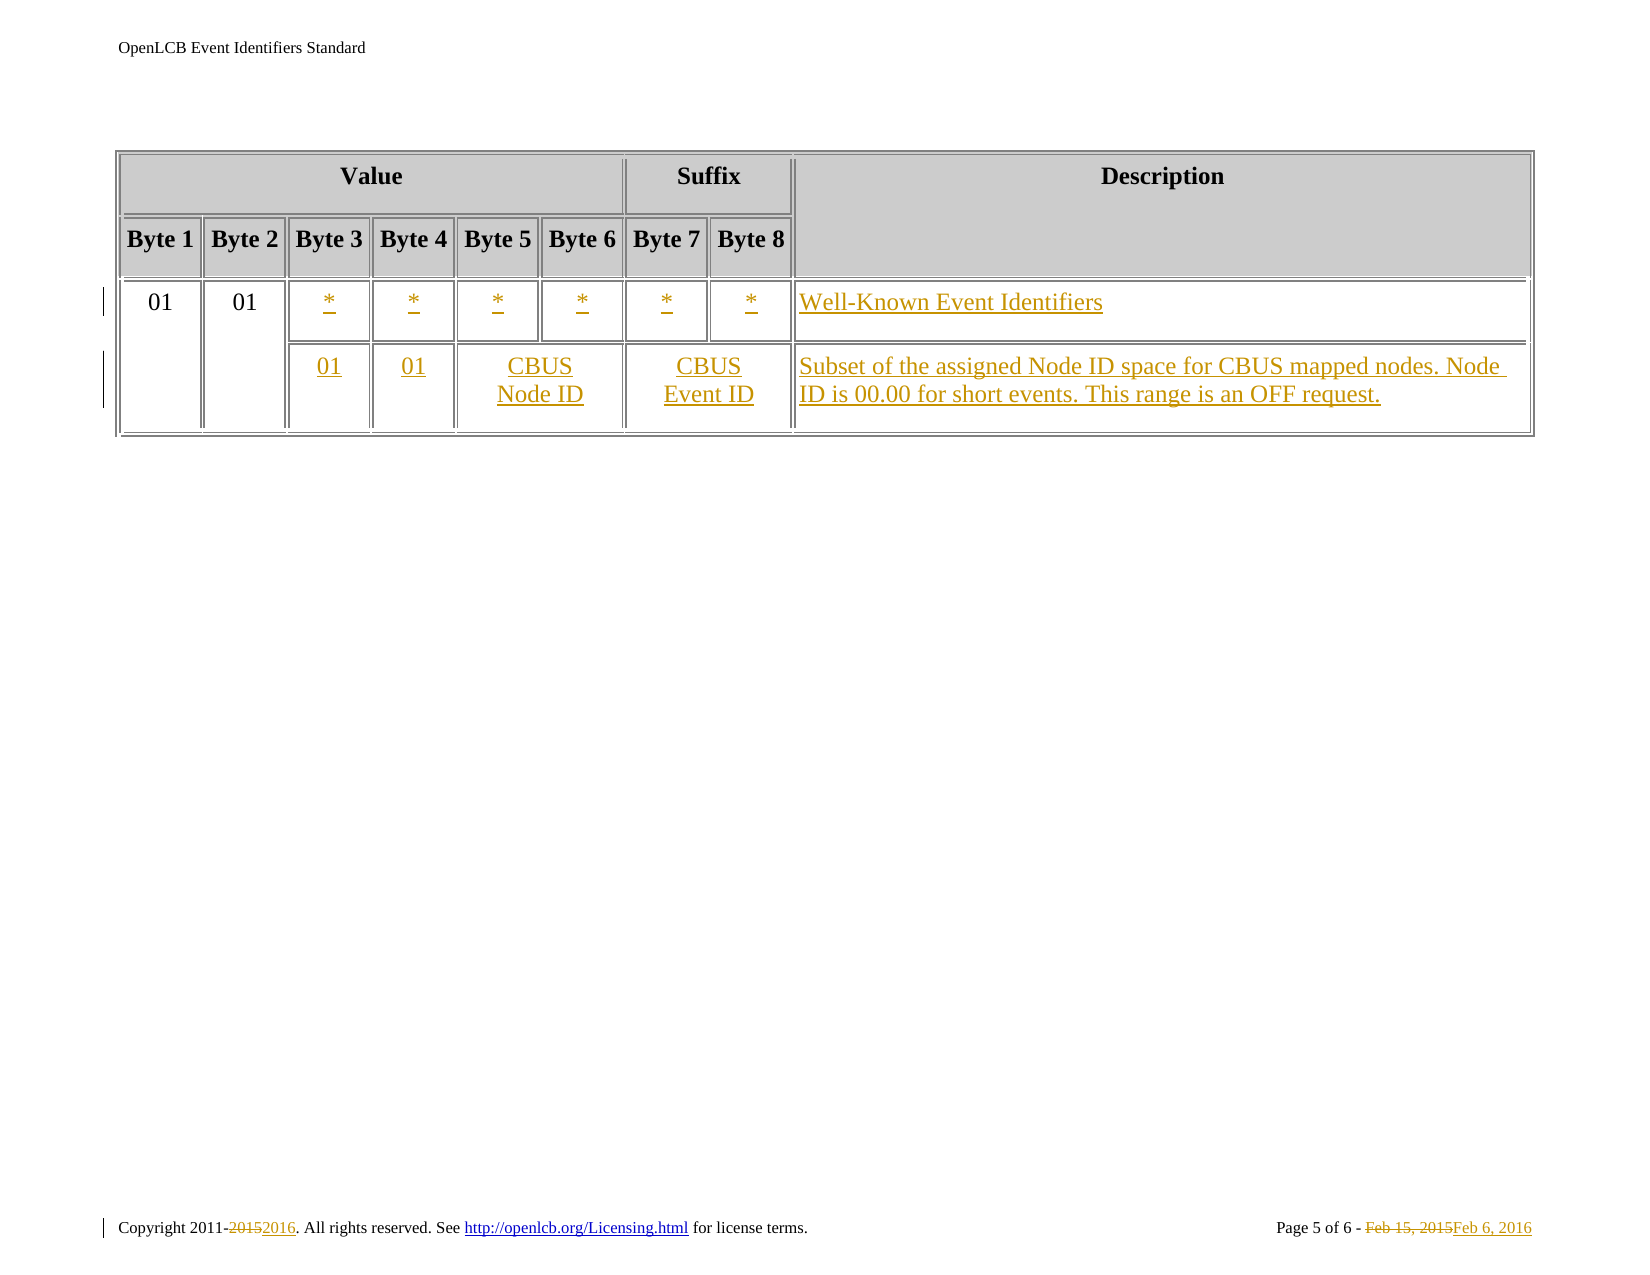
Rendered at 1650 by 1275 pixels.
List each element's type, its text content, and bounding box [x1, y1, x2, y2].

table_cell * [711, 282, 790, 340]
table_cell Byte 4 [374, 219, 453, 276]
table_cell * [290, 282, 369, 340]
table_header Suffix [624, 152, 793, 213]
table_cell * [627, 282, 706, 340]
table_cell Subset of the assigned Node ID space for CBUS mapped nodes. Node ID is 00.00 for short events. This range is an OFF request. [793, 340, 1532, 432]
table_cell Byte 5 [458, 219, 537, 276]
table_cell Byte 6 [543, 219, 622, 276]
table_cell 01 [287, 340, 371, 432]
table_cell 01 [118, 276, 202, 432]
table_cell * [543, 282, 622, 340]
table_cell * [458, 282, 537, 340]
table_cell * [374, 282, 453, 340]
table_cell Byte 8 [711, 219, 790, 276]
table_header Value [121, 155, 624, 213]
table_cell CBUS Node ID [456, 344, 624, 432]
table_cell Byte 3 [290, 219, 369, 276]
table_cell Byte 2 [205, 219, 284, 276]
table_cell Byte 7 [627, 219, 706, 276]
table_header Description [793, 152, 1532, 276]
table_cell 01 [203, 276, 287, 432]
table_cell Well-Known Event Identifiers [793, 276, 1532, 340]
table_cell Byte 1 [118, 213, 202, 276]
table_cell 01 [371, 340, 456, 432]
table_cell CBUS Event ID [624, 340, 793, 432]
